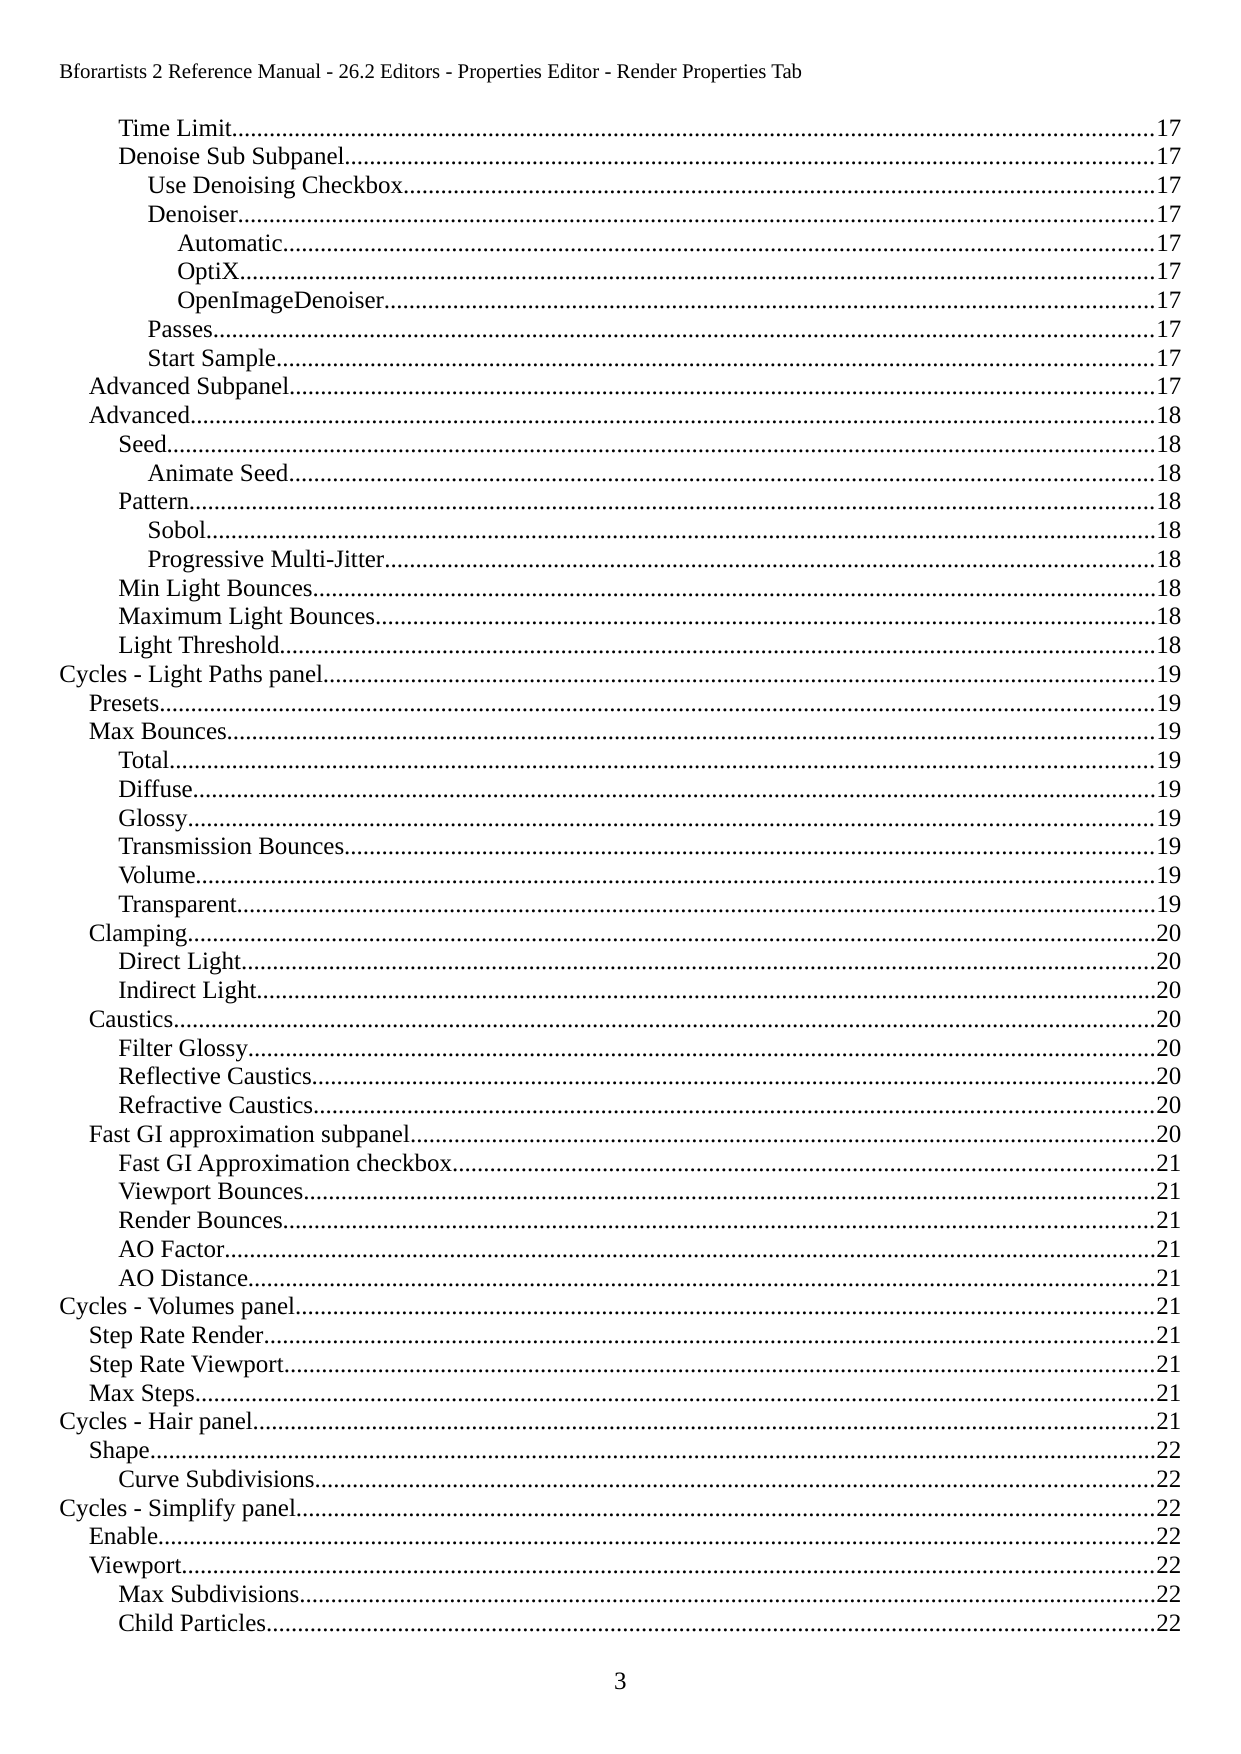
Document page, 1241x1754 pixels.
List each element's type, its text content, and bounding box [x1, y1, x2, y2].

text Step Rate Viewport 21 [88, 1349, 1181, 1378]
text Maximum Light Bounces 18 [118, 601, 1181, 630]
text Diffuse 19 [118, 774, 1181, 803]
text Light Threshold 18 [118, 630, 1181, 659]
text Refractive Caustics 20 [118, 1090, 1181, 1119]
text Max Bounces 19 [88, 716, 1181, 745]
text OpenImageDenoiser 17 [177, 285, 1181, 314]
text Start Sample 17 [147, 343, 1181, 371]
text Presets 19 [88, 688, 1181, 716]
text Volume 19 [118, 860, 1181, 889]
text Viewport Bounces 21 [118, 1176, 1181, 1205]
text Animate Seed 18 [147, 458, 1181, 486]
text Advanced 18 [88, 400, 1181, 429]
text Max Steps 21 [88, 1378, 1181, 1406]
text Clamping 20 [88, 918, 1181, 946]
text Min Light Bounces 18 [118, 573, 1181, 601]
text Cycles - Light Paths panel 19 [59, 659, 1181, 688]
text Render Bounces 21 [118, 1205, 1181, 1234]
text Cycles - Simplify panel 22 [59, 1493, 1181, 1521]
text Shape 22 [88, 1435, 1181, 1464]
text Use Denoising Checkbox 17 [147, 170, 1181, 199]
text Viewport 22 [88, 1550, 1181, 1579]
text Denoiser 17 [147, 199, 1181, 228]
text AO Distance 21 [118, 1263, 1181, 1291]
text Glossy 19 [118, 803, 1181, 831]
text Enable 22 [88, 1521, 1181, 1550]
text Fast GI Approximation checkbox 21 [118, 1148, 1181, 1176]
text Seed 18 [118, 429, 1181, 458]
text Child Particles 22 [118, 1608, 1181, 1636]
text Step Rate Render 21 [88, 1320, 1181, 1349]
text Filter Glossy 20 [118, 1033, 1181, 1061]
text Advanced Subpanel 17 [88, 371, 1181, 400]
text Direct Light 20 [118, 946, 1181, 975]
text AO Factor 21 [118, 1234, 1181, 1263]
text Pattern 18 [118, 486, 1181, 515]
text Fast GI approximation subpanel 20 [88, 1119, 1181, 1148]
text Max Subdivisions 22 [118, 1579, 1181, 1608]
text OptiX 17 [177, 256, 1181, 285]
text Progressive Multi-Jitter 18 [147, 544, 1181, 573]
text Automatic 17 [177, 228, 1181, 256]
text Transparent 19 [118, 889, 1181, 918]
text Reflective Caustics 20 [118, 1061, 1181, 1090]
text Denoise Sub Subpanel 17 [118, 141, 1181, 170]
text Cycles - Volumes panel 21 [59, 1291, 1181, 1320]
text Transmission Bounces 19 [118, 831, 1181, 860]
text Cycles - Hair panel 21 [59, 1406, 1181, 1435]
text Curve Subdivisions 22 [118, 1464, 1181, 1493]
text Passes 17 [147, 314, 1181, 343]
text Sobol 18 [147, 515, 1181, 544]
text Time Limit 17 [118, 113, 1181, 141]
text Indirect Light 20 [118, 975, 1181, 1004]
text Caustics 20 [88, 1004, 1181, 1033]
text Total 19 [118, 745, 1181, 774]
